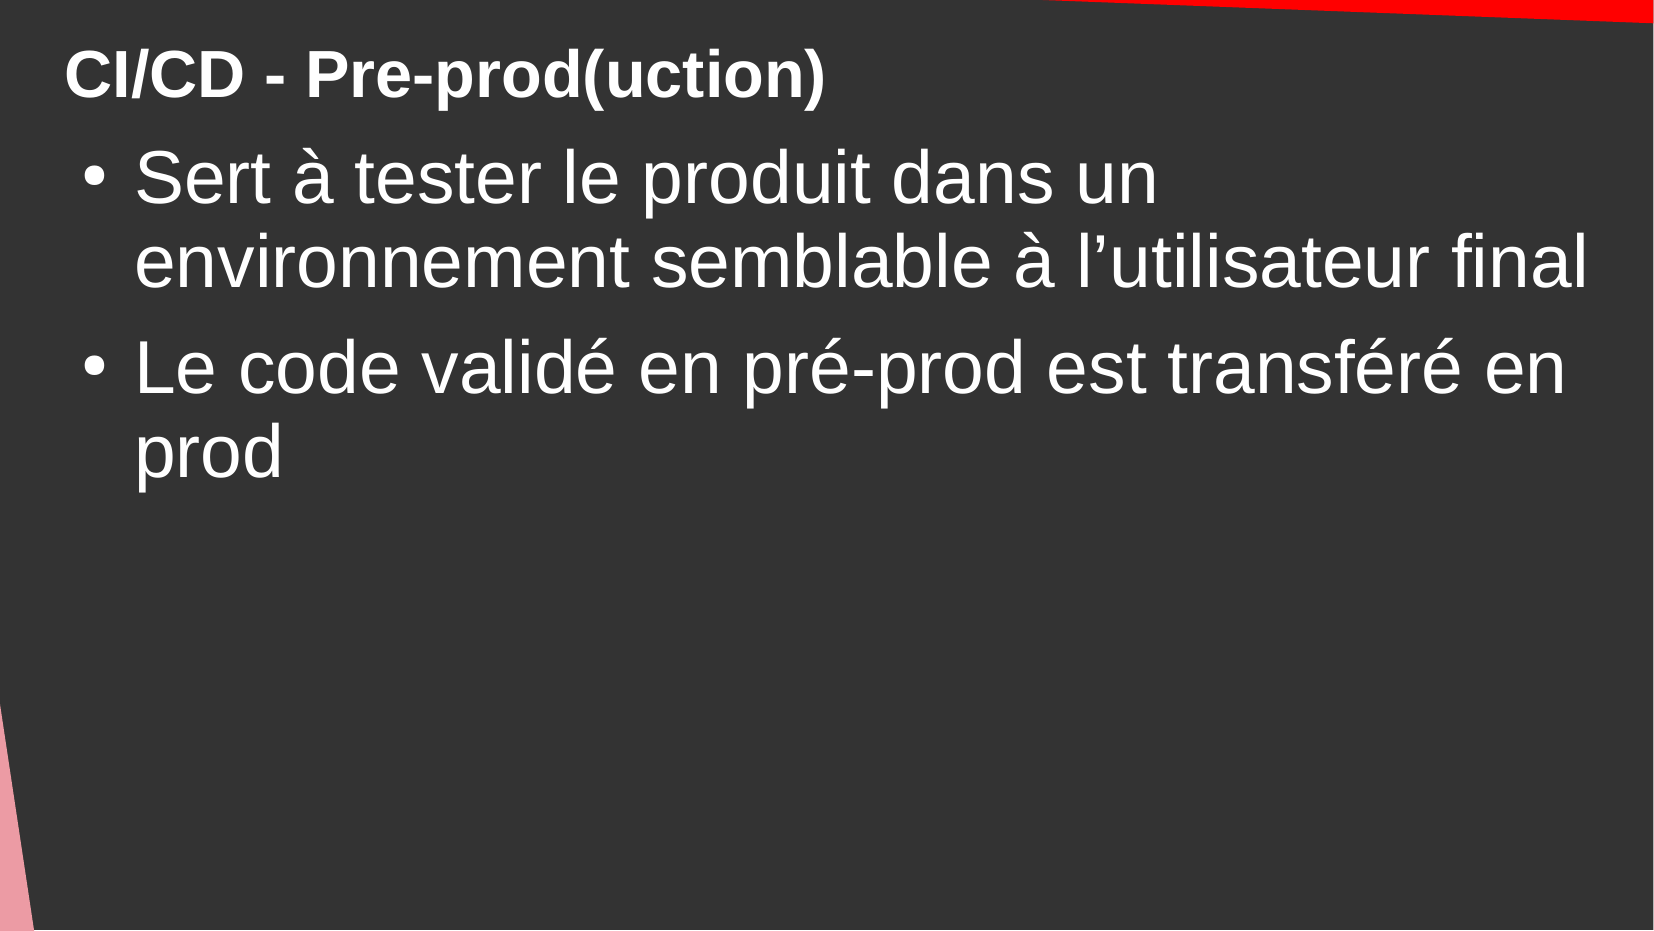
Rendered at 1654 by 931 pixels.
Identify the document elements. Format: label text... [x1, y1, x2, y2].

title CI/CD - Pre-prod(uction) [64, 37, 1471, 119]
list Sert à tester le produit dans un environnement semblable à l’utilisateur final Le code validé en pré-prod est transféré en prod [63, 135, 1607, 709]
text_box [1042, 0, 1654, 24]
text_box [0, 704, 35, 931]
